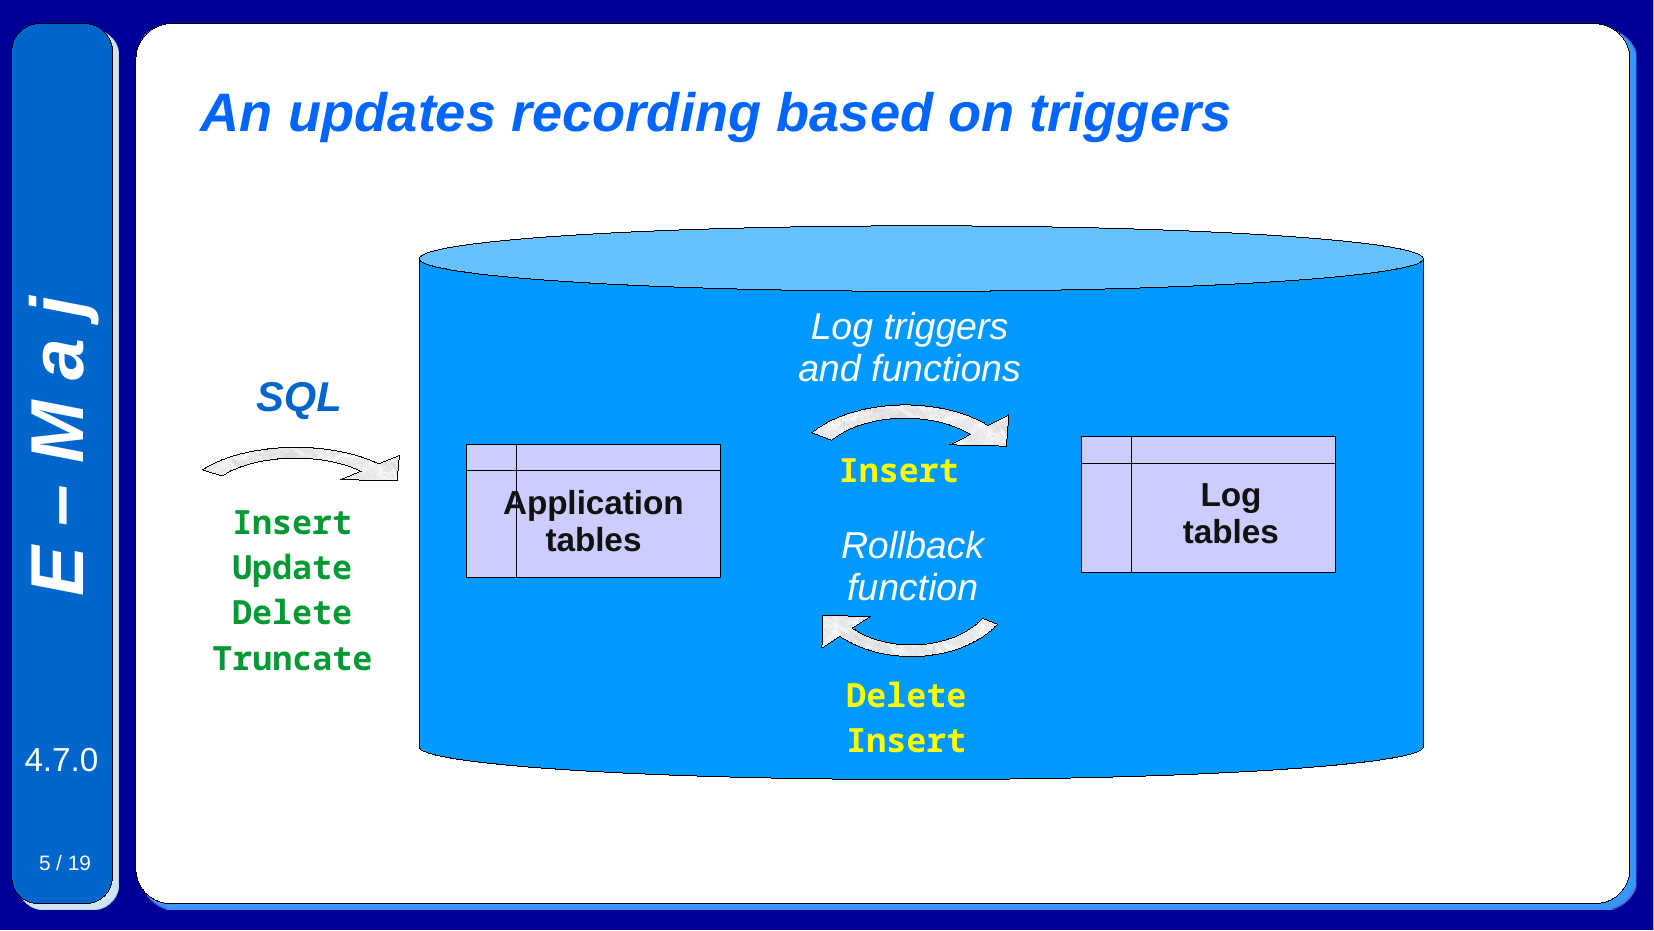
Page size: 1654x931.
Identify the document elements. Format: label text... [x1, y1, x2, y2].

text_box [419, 260, 1424, 780]
text_box Delete Insert [802, 664, 1010, 759]
text_box Rollback function [755, 516, 1070, 616]
text_box Log triggers and functions [761, 298, 1058, 398]
text_box SQL [194, 366, 404, 428]
text_box Application tables [448, 476, 739, 569]
text_box Insert Update Delete Truncate [183, 491, 402, 661]
text_box Log tables [1138, 468, 1323, 561]
title An updates recording based on triggers [200, 34, 1575, 191]
text_box Insert [817, 439, 981, 494]
text_box [202, 447, 400, 481]
